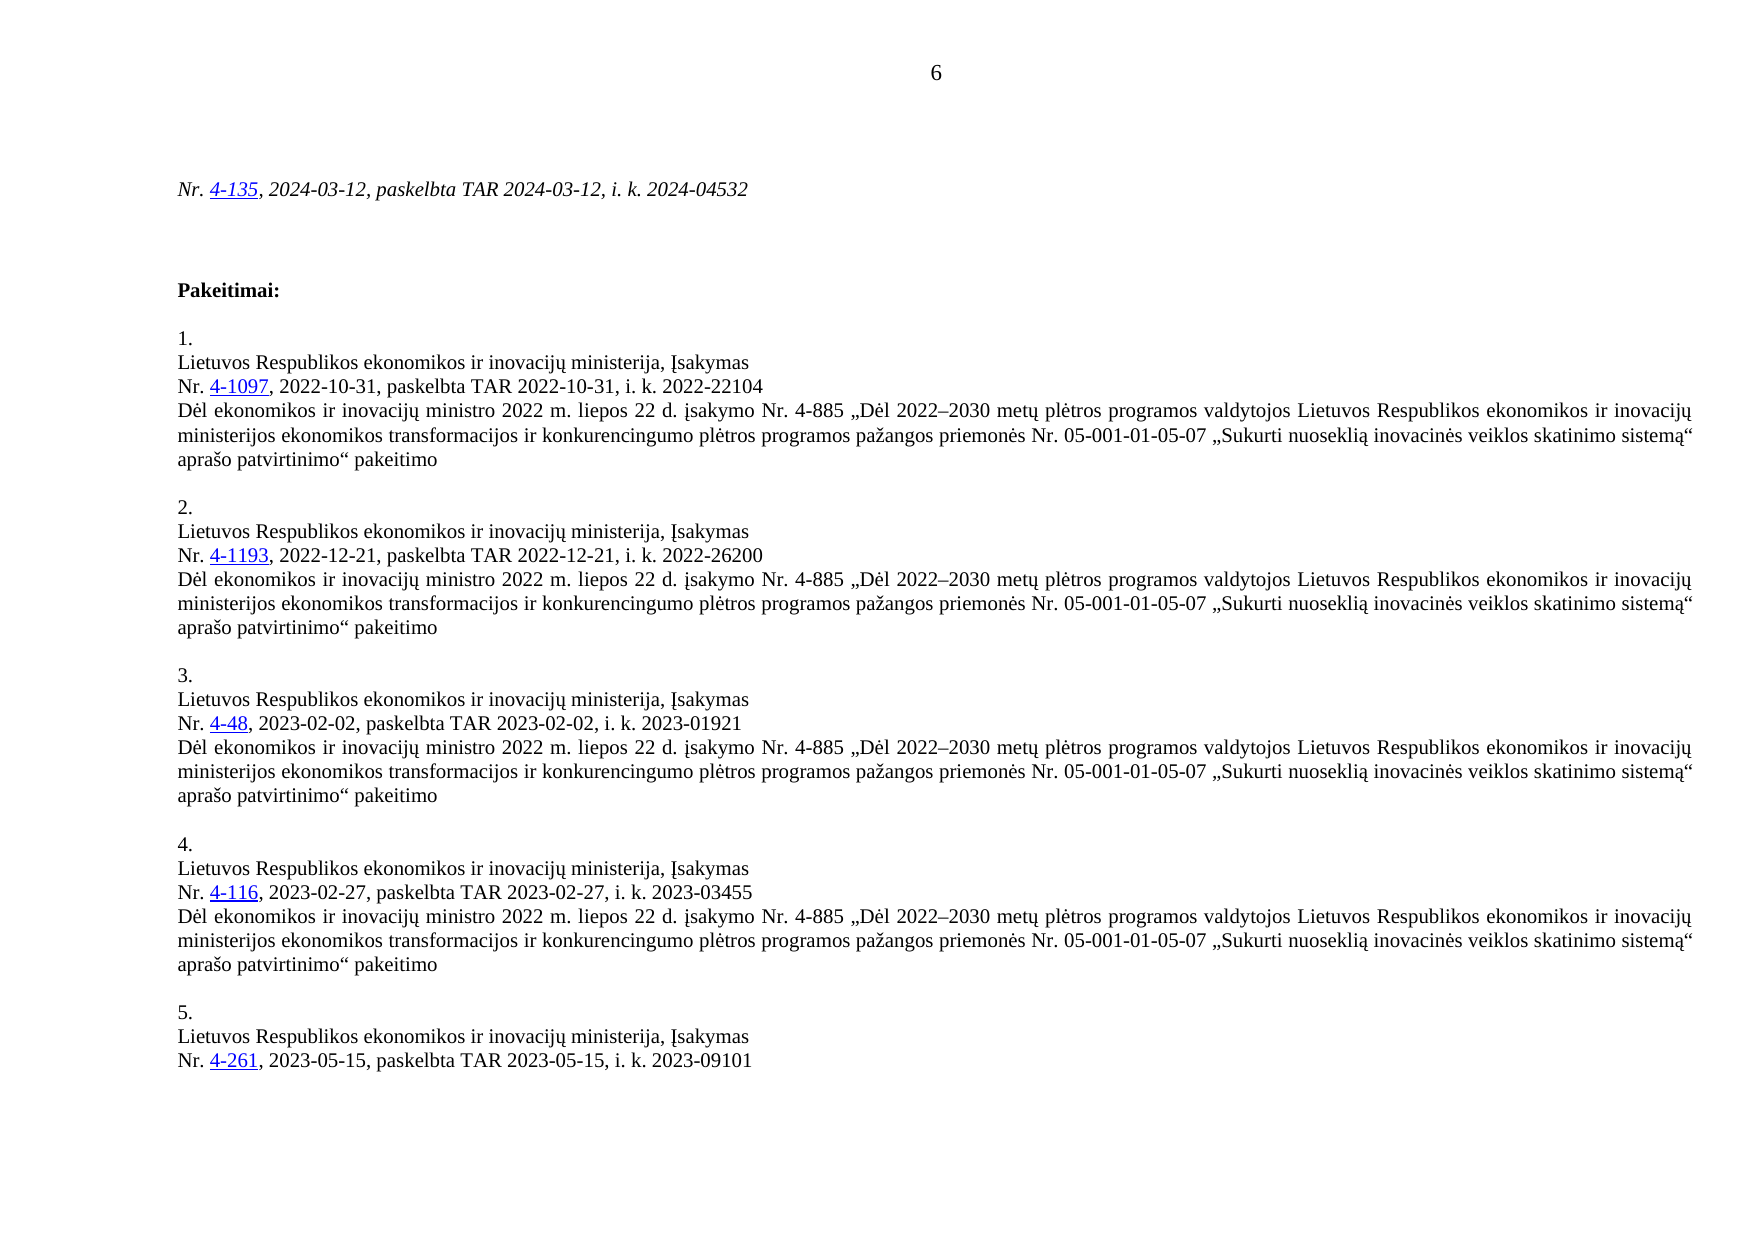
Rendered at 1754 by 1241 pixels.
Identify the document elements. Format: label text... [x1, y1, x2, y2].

text Dėl ekonomikos ir inovacijų ministro 2022 m. liepos 22 d. įsakymo Nr. 4-885 „Dėl 2022–2030 metų plėtros programos valdytojos Lietuvos Respublikos ekonomikos ir inovacijų ministerijos ekonomikos transformacijos ir konkurencingumo plėtros programos pažangos priemonės Nr. 05-001-01-05-07 „Sukurti nuoseklią inovacinės veiklos skatinimo sistemą“ aprašo patvirtinimo“ pakeitimo [177, 567, 1695, 639]
text Nr. 4-116, 2023-02-27, paskelbta TAR 2023-02-27, i. k. 2023-03455 [177, 880, 1695, 904]
text Nr. 4-135, 2024-03-12, paskelbta TAR 2024-03-12, i. k. 2024-04532 [177, 177, 1695, 201]
text Lietuvos Respublikos ekonomikos ir inovacijų ministerija, Įsakymas [177, 856, 1695, 880]
text 5. [177, 1000, 1695, 1024]
text 2. [177, 495, 1695, 519]
text Lietuvos Respublikos ekonomikos ir inovacijų ministerija, Įsakymas [177, 687, 1695, 711]
text Nr. 4-1193, 2022-12-21, paskelbta TAR 2022-12-21, i. k. 2022-26200 [177, 543, 1695, 567]
text Lietuvos Respublikos ekonomikos ir inovacijų ministerija, Įsakymas [177, 519, 1695, 543]
text Nr. 4-48, 2023-02-02, paskelbta TAR 2023-02-02, i. k. 2023-01921 [177, 711, 1695, 735]
text Nr. 4-1097, 2022-10-31, paskelbta TAR 2022-10-31, i. k. 2022-22104 [177, 374, 1695, 398]
text Lietuvos Respublikos ekonomikos ir inovacijų ministerija, Įsakymas [177, 350, 1695, 374]
text 3. [177, 663, 1695, 687]
text 4. [177, 832, 1695, 856]
text Lietuvos Respublikos ekonomikos ir inovacijų ministerija, Įsakymas [177, 1024, 1695, 1048]
text Pakeitimai: [177, 278, 1695, 302]
text Dėl ekonomikos ir inovacijų ministro 2022 m. liepos 22 d. įsakymo Nr. 4-885 „Dėl 2022–2030 metų plėtros programos valdytojos Lietuvos Respublikos ekonomikos ir inovacijų ministerijos ekonomikos transformacijos ir konkurencingumo plėtros programos pažangos priemonės Nr. 05-001-01-05-07 „Sukurti nuoseklią inovacinės veiklos skatinimo sistemą“ aprašo patvirtinimo“ pakeitimo [177, 735, 1695, 807]
text Dėl ekonomikos ir inovacijų ministro 2022 m. liepos 22 d. įsakymo Nr. 4-885 „Dėl 2022–2030 metų plėtros programos valdytojos Lietuvos Respublikos ekonomikos ir inovacijų ministerijos ekonomikos transformacijos ir konkurencingumo plėtros programos pažangos priemonės Nr. 05-001-01-05-07 „Sukurti nuoseklią inovacinės veiklos skatinimo sistemą“ aprašo patvirtinimo“ pakeitimo [177, 398, 1695, 471]
text 1. [177, 326, 1695, 350]
text Nr. 4-261, 2023-05-15, paskelbta TAR 2023-05-15, i. k. 2023-09101 [177, 1048, 1695, 1072]
text Dėl ekonomikos ir inovacijų ministro 2022 m. liepos 22 d. įsakymo Nr. 4-885 „Dėl 2022–2030 metų plėtros programos valdytojos Lietuvos Respublikos ekonomikos ir inovacijų ministerijos ekonomikos transformacijos ir konkurencingumo plėtros programos pažangos priemonės Nr. 05-001-01-05-07 „Sukurti nuoseklią inovacinės veiklos skatinimo sistemą“ aprašo patvirtinimo“ pakeitimo [177, 904, 1695, 976]
